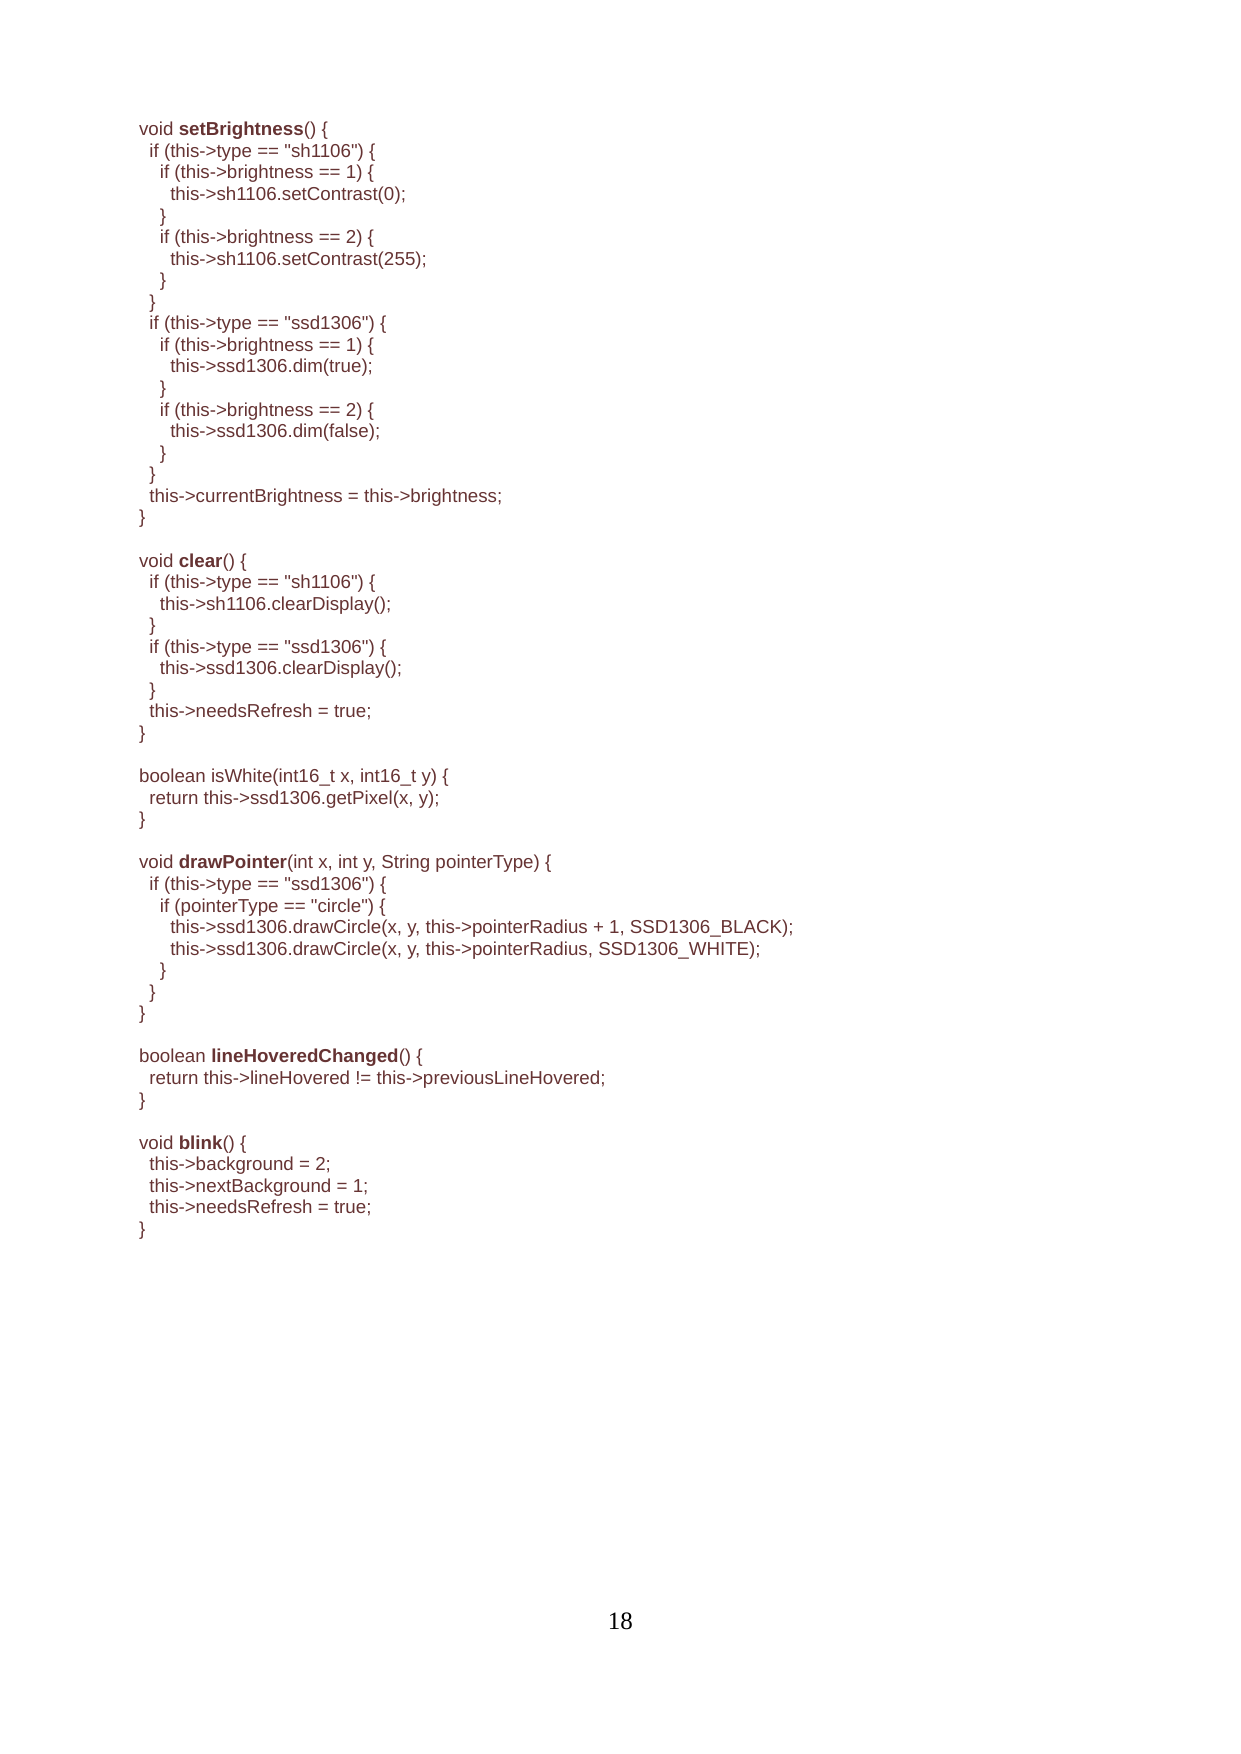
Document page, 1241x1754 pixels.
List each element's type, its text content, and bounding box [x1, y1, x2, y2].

text this->nextBackground = 1; [118, 1175, 1122, 1196]
text boolean lineHoveredChanged() { [118, 1045, 1122, 1067]
text } [118, 808, 1122, 830]
text this->sh1106.setContrast(0); [118, 183, 1122, 204]
text this->ssd1306.drawCircle(x, y, this->pointerRadius + 1, SSD1306_BLACK); [118, 916, 1122, 937]
text void clear() { [118, 549, 1122, 571]
text this->needsRefresh = true; [118, 700, 1122, 722]
text return this->lineHovered != this->previousLineHovered; [118, 1067, 1122, 1088]
text void drawPointer(int x, int y, String pointerType) { [118, 851, 1122, 873]
text if (this->brightness == 2) { [118, 398, 1122, 420]
text } [118, 269, 1122, 291]
text } [118, 1218, 1122, 1239]
text this->ssd1306.dim(false); [118, 420, 1122, 442]
text if (this->brightness == 2) { [118, 226, 1122, 247]
text this->background = 2; [118, 1153, 1122, 1175]
text } [118, 722, 1122, 743]
text this->needsRefresh = true; [118, 1196, 1122, 1218]
text } [118, 291, 1122, 312]
text return this->ssd1306.getPixel(x, y); [118, 787, 1122, 808]
text if (this->type == "sh1106") { [118, 140, 1122, 161]
text this->ssd1306.drawCircle(x, y, this->pointerRadius, SSD1306_WHITE); [118, 937, 1122, 959]
text } [118, 981, 1122, 1002]
text } [118, 679, 1122, 700]
text this->sh1106.setContrast(255); [118, 247, 1122, 269]
text } [118, 463, 1122, 485]
text } [118, 204, 1122, 226]
text } [118, 1002, 1122, 1024]
text this->sh1106.clearDisplay(); [118, 592, 1122, 614]
text if (this->type == "ssd1306") { [118, 312, 1122, 334]
text if (this->type == "ssd1306") { [118, 636, 1122, 657]
text if (this->type == "sh1106") { [118, 571, 1122, 592]
text } [118, 377, 1122, 398]
text if (this->type == "ssd1306") { [118, 873, 1122, 894]
text this->ssd1306.dim(true); [118, 355, 1122, 377]
text void blink() { [118, 1132, 1122, 1153]
text } [118, 1088, 1122, 1110]
text this->currentBrightness = this->brightness; [118, 485, 1122, 506]
text } [118, 442, 1122, 463]
text boolean isWhite(int16_t x, int16_t y) { [118, 765, 1122, 787]
text } [118, 506, 1122, 528]
text if (this->brightness == 1) { [118, 161, 1122, 183]
text this->ssd1306.clearDisplay(); [118, 657, 1122, 679]
text void setBrightness() { [118, 118, 1122, 140]
text } [118, 959, 1122, 981]
text if (pointerType == "circle") { [118, 894, 1122, 916]
text if (this->brightness == 1) { [118, 334, 1122, 355]
text } [118, 614, 1122, 636]
